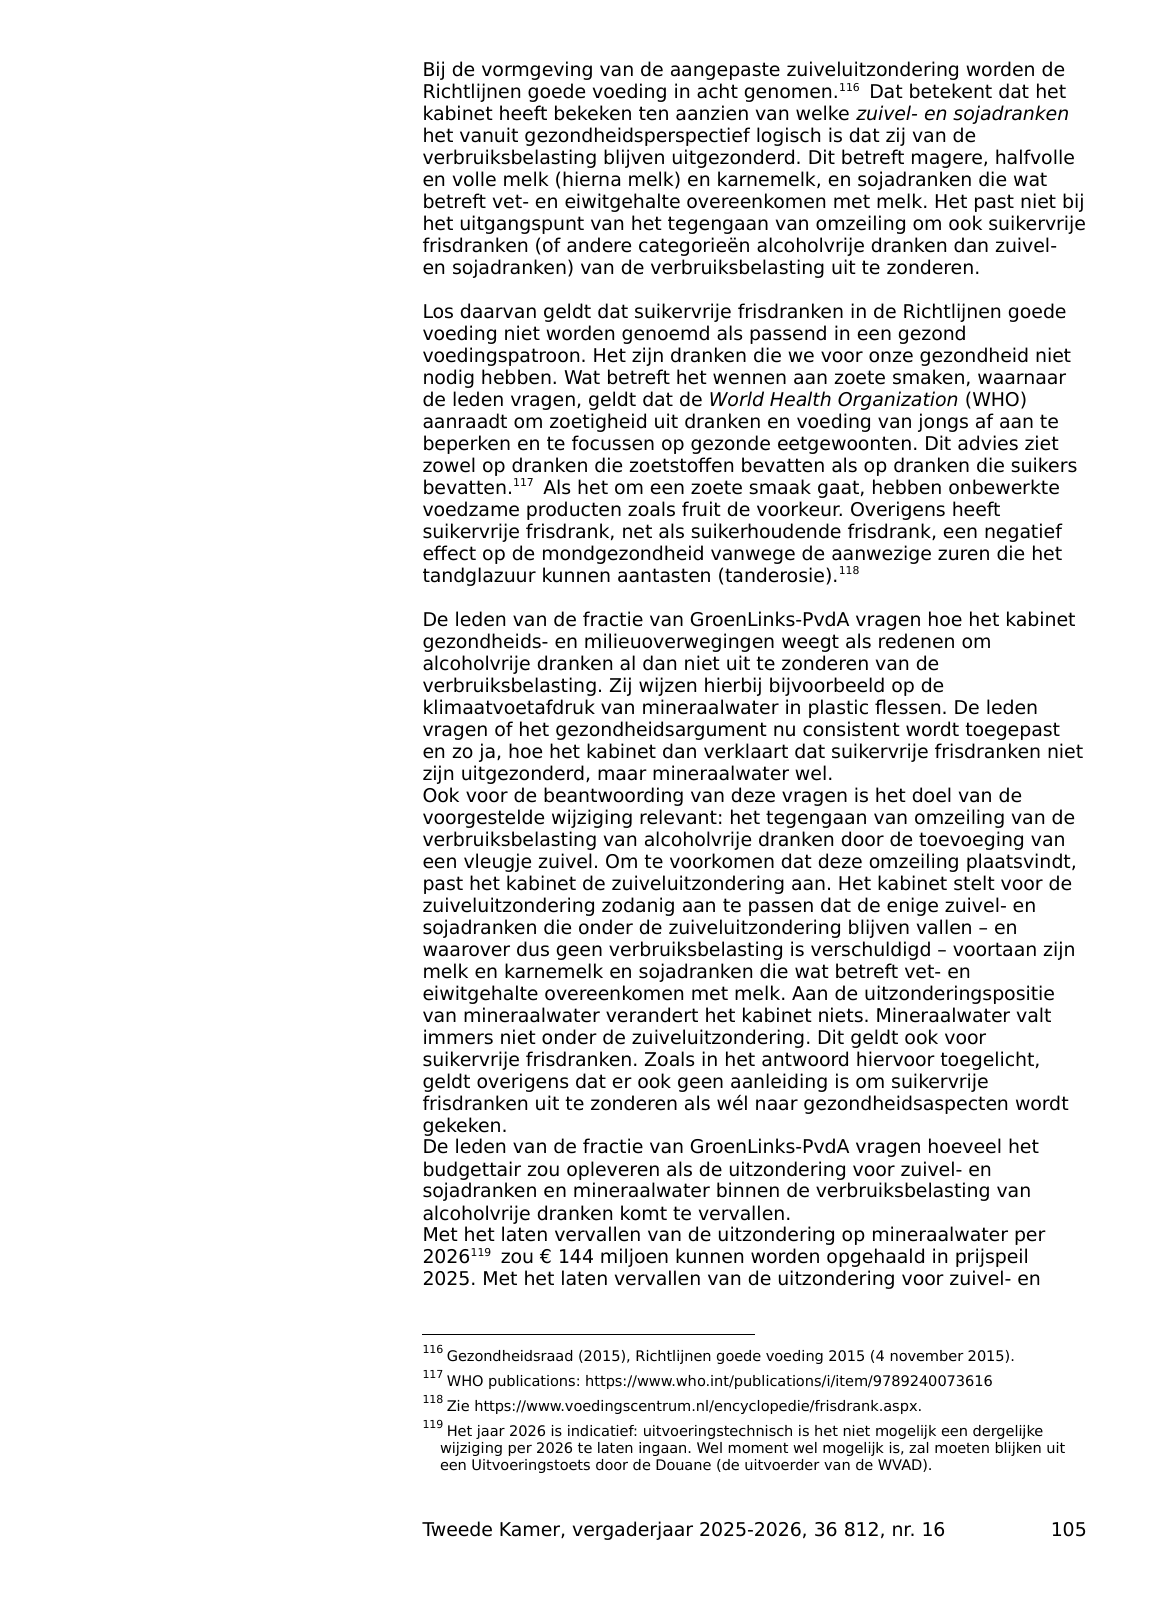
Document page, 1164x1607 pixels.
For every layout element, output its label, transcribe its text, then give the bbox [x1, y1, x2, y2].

text De leden van de fractie van GroenLinks-PvdA vragen hoeveel het budgettair zou opleveren als de uitzondering voor zuivel- en sojadranken en mineraalwater binnen de verbruiksbelasting van alcoholvrije dranken komt te vervallen. [422, 1136, 1087, 1224]
text Bij de vormgeving van de aangepaste zuiveluitzondering worden de Richtlijnen goede voeding in acht genomen. Dat betekent dat het kabinet heeft bekeken ten aanzien van welke zuivel- en sojadranken het vanuit gezondheidsperspectief logisch is dat zij van de verbruiksbelasting blijven uitgezonderd. Dit betreft magere, halfvolle en volle melk (hierna melk) en karnemelk, en sojadranken die wat betreft vet- en eiwitgehalte overeenkomen met melk. Het past niet bij het uitgangspunt van het tegengaan van omzeiling om ook suikervrije frisdranken (of andere categorieën alcoholvrije dranken dan zuivel- en sojadranken) van de verbruiksbelasting uit te zonderen. [422, 59, 1087, 279]
text Het jaar 2026 is indicatief: uitvoeringstechnisch is het niet mogelijk een dergelijke wijziging per 2026 te laten ingaan. Wel moment wel mogelijk is, zal moeten blijken uit een Uitvoeringstoets door de Douane (de uitvoerder van de WVAD). [422, 1418, 1087, 1474]
text Gezondheidsraad (2015), Richtlijnen goede voeding 2015 (4 november 2015). [422, 1343, 1087, 1366]
text WHO publications: https://www.who.int/publications/i/item/9789240073616 [422, 1368, 1087, 1391]
text De leden van de fractie van GroenLinks-PvdA vragen hoe het kabinet gezondheids- en milieuoverwegingen weegt als redenen om alcoholvrije dranken al dan niet uit te zonderen van de verbruiksbelasting. Zij wijzen hierbij bijvoorbeeld op de klimaatvoetafdruk van mineraalwater in plastic flessen. De leden vragen of het gezondheidsargument nu consistent wordt toegepast en zo ja, hoe het kabinet dan verklaart dat suikervrije frisdranken niet zijn uitgezonderd, maar mineraalwater wel. [422, 609, 1087, 785]
text Zie https://www.voedingscentrum.nl/encyclopedie/frisdrank.aspx. [422, 1393, 1087, 1416]
text Met het laten vervallen van de uitzondering op mineraalwater per 2026 zou € 144 miljoen kunnen worden opgehaald in prijspeil 2025. Met het laten vervallen van de uitzondering voor zuivel- en [422, 1224, 1087, 1290]
text Ook voor de beantwoording van deze vragen is het doel van de voorgestelde wijziging relevant: het tegengaan van omzeiling van de verbruiksbelasting van alcoholvrije dranken door de toevoeging van een vleugje zuivel. Om te voorkomen dat deze omzeiling plaatsvindt, past het kabinet de zuiveluitzondering aan. Het kabinet stelt voor de zuiveluitzondering zodanig aan te passen dat de enige zuivel- en sojadranken die onder de zuiveluitzondering blijven vallen – en waarover dus geen verbruiksbelasting is verschuldigd – voortaan zijn melk en karnemelk en sojadranken die wat betreft vet- en eiwitgehalte overeenkomen met melk. Aan de uitzonderingspositie van mineraalwater verandert het kabinet niets. Mineraalwater valt immers niet onder de zuiveluitzondering. Dit geldt ook voor suikervrije frisdranken. Zoals in het antwoord hiervoor toegelicht, geldt overigens dat er ook geen aanleiding is om suikervrije frisdranken uit te zonderen als wél naar gezondheidsaspecten wordt gekeken. [422, 785, 1087, 1136]
text Los daarvan geldt dat suikervrije frisdranken in de Richtlijnen goede voeding niet worden genoemd als passend in een gezond voedingspatroon. Het zijn dranken die we voor onze gezondheid niet nodig hebben. Wat betreft het wennen aan zoete smaken, waarnaar de leden vragen, geldt dat de World Health Organization (WHO) aanraadt om zoetigheid uit dranken en voeding van jongs af aan te beperken en te focussen op gezonde eetgewoonten. Dit advies ziet zowel op dranken die zoetstoffen bevatten als op dranken die suikers bevatten. Als het om een zoete smaak gaat, hebben onbewerkte voedzame producten zoals fruit de voorkeur. Overigens heeft suikervrije frisdrank, net als suikerhoudende frisdrank, een negatief effect op de mondgezondheid vanwege de aanwezige zuren die het tandglazuur kunnen aantasten (tanderosie). [422, 301, 1087, 587]
